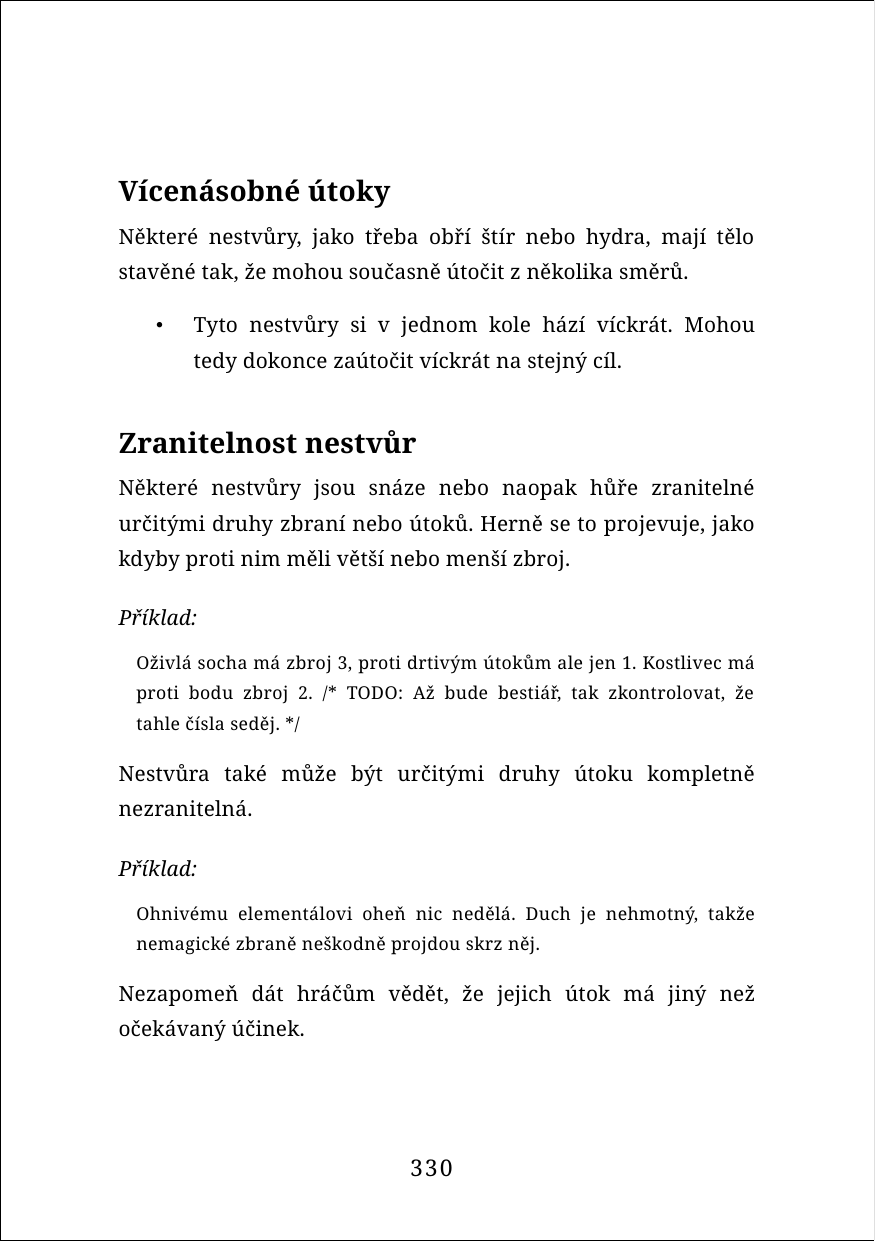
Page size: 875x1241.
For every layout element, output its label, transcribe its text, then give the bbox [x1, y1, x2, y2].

text Některé nestvůry jsou snáze nebo naopak hůře zranitelné určitými druhy zbraní nebo útoků. Herně se to projevuje, jako kdyby proti nim měli větší nebo menší zbroj. [118, 473, 756, 573]
text Nezapomeň dát hráčům vědět, že jejich útok má jiný než očekávaný účinek. [118, 979, 756, 1043]
text Některé nestvůry, jako třeba obří štír nebo hydra, mají tělo stavěné tak, že mohou současně útočit z několika směrů. [118, 222, 756, 286]
text Oživlá socha má zbroj 3, proti drtivým útokům ale jen 1. Kostlivec má proti bodu zbroj 2. /* TODO: Až bude bestiář, tak zkontrolovat, že tahle čísla seděj. */ [136, 651, 756, 735]
list Tyto nestvůry si v jednom kole hází víckrát. Mohou tedy dokonce zaútočit víckrát na stejný cíl. [156, 311, 756, 374]
text Příklad: [118, 603, 756, 632]
text Nestvůra také může být určitými druhy útoku kompletně nezranitelná. [118, 759, 756, 823]
text Příklad: [118, 854, 756, 882]
subtitle Zranitelnost nestvůr [118, 423, 756, 461]
subtitle Vícenásobné útoky [118, 172, 756, 210]
text Ohnivému elementálovi oheň nic nedělá. Duch je nehmotný, takže nemagické zbraně neškodně projdou skrz něj. [136, 901, 756, 955]
